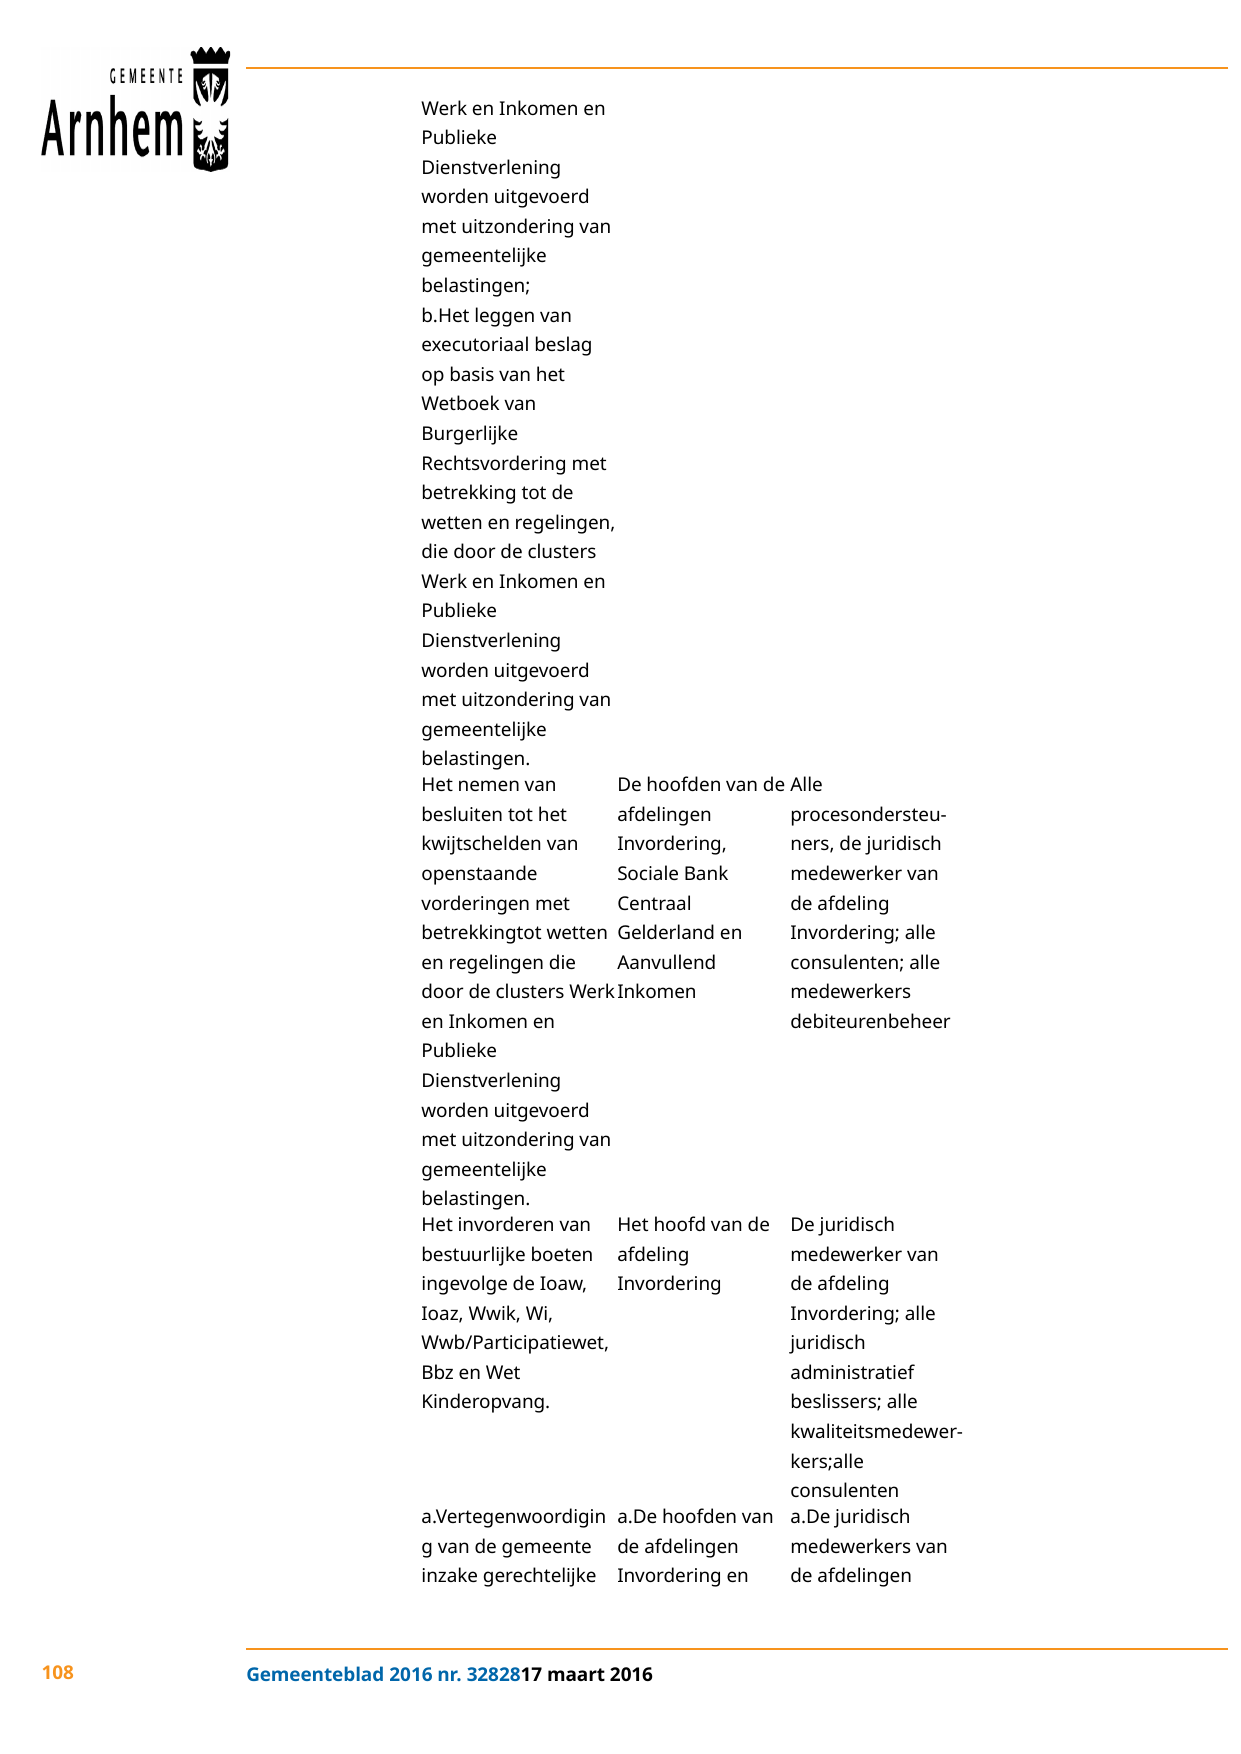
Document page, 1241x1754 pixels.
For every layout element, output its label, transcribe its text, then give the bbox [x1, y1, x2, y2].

table_cell De juridisch medewerker van de afdeling Invordering; alle juridisch administratief beslissers; alle kwaliteitsmedewer-kers;alle consulenten [790, 1211, 963, 1503]
table_cell Het hoofd van de afdeling Invordering [617, 1211, 790, 1503]
table_cell [248, 1211, 421, 1503]
table_cell Werk en Inkomen en Publieke Dienstverlening worden uitgevoerd met uitzondering van gemeentelijke belastingen; b.Het leggen van executoriaal beslag op basis van het Wetboek van Burgerlijke Rechtsvordering met betrekking tot de wetten en regelingen, die door de clusters Werk en Inkomen en Publieke Dienstverlening worden uitgevoerd met uitzondering van gemeentelijke belastingen. [421, 95, 617, 771]
table_cell a.De hoofden van de afdelingen Invordering en [617, 1503, 790, 1588]
table_cell Alle procesondersteu-ners, de juridisch medewerker van de afdeling Invordering; alle consulenten; alle medewerkers debiteurenbeheer [790, 771, 963, 1211]
picture [41, 47, 231, 172]
table_cell [963, 95, 1152, 771]
table_cell [963, 771, 1152, 1211]
table_cell a.De juridisch medewerkers van de afdelingen [790, 1503, 963, 1588]
table_cell [790, 95, 963, 771]
table_cell a.Vertegenwoordiging van de gemeente inzake gerechtelijke [421, 1503, 617, 1588]
table_cell Het invorderen van bestuurlijke boeten ingevolge de Ioaw, Ioaz, Wwik, Wi, Wwb/Participatiewet, Bbz en Wet Kinderopvang. [421, 1211, 617, 1503]
table_cell [248, 771, 421, 1211]
table_cell Het nemen van besluiten tot het kwijtschelden van openstaande vorderingen met betrekkingtot wetten en regelingen die door de clusters Werk en Inkomen en Publieke Dienstverlening worden uitgevoerd met uitzondering van gemeentelijke belastingen. [421, 771, 617, 1211]
table_cell [963, 1503, 1152, 1588]
table_cell [617, 95, 790, 771]
table_cell [963, 1211, 1152, 1503]
table_cell De hoofden van de afdelingen Invordering, Sociale Bank Centraal Gelderland en Aanvullend Inkomen [617, 771, 790, 1211]
table_cell [248, 1503, 421, 1588]
table_cell [248, 95, 421, 771]
